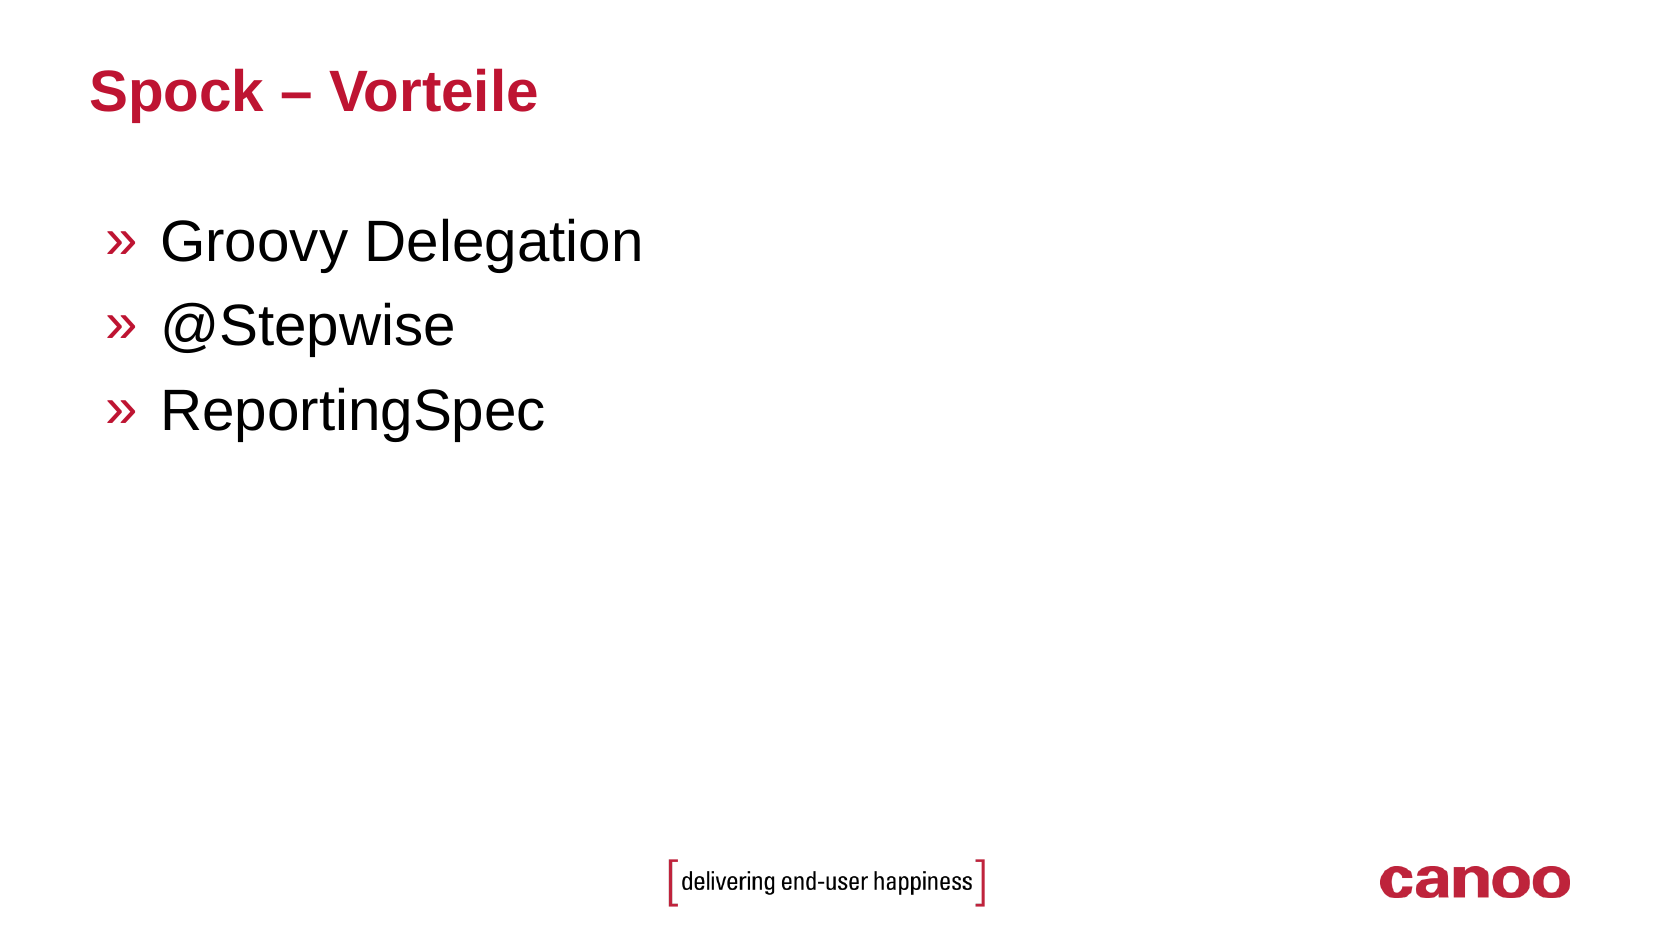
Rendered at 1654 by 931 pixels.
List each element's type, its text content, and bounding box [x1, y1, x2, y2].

picture [662, 855, 991, 910]
picture [1380, 866, 1570, 898]
title Spock – Vorteile [75, 45, 1591, 136]
list Groovy Delegation @Stepwise ReportingSpec [90, 195, 1456, 616]
